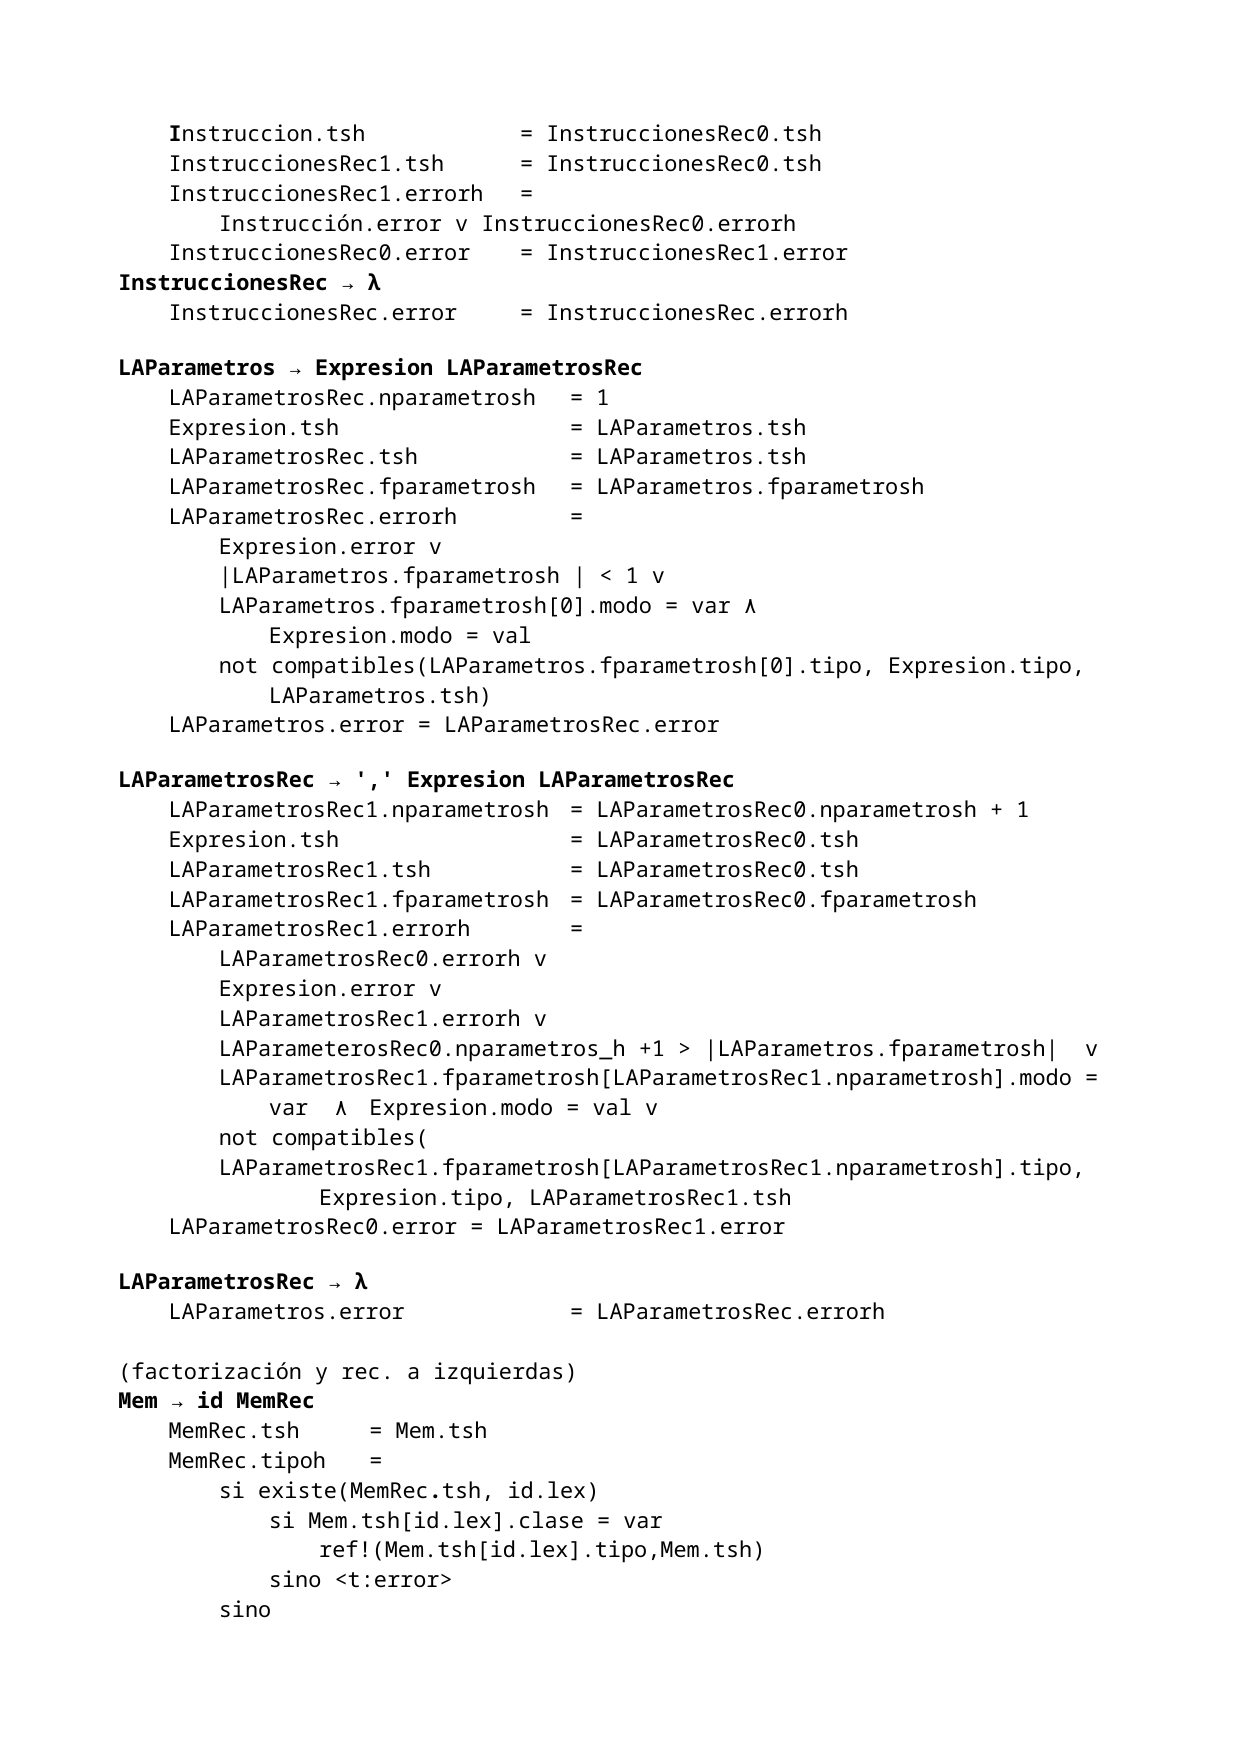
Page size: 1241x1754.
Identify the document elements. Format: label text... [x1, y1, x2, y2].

text si Mem.tsh[id.lex].clase = var [118, 1504, 1122, 1534]
text Expresion.error v [118, 531, 1122, 560]
text InstruccionesRec.error = InstruccionesRec.errorh [118, 297, 1122, 327]
text si existe(MemRec.tsh, id.lex) [118, 1475, 1122, 1504]
text LAParametros → Expresion LAParametrosRec [118, 352, 1122, 382]
text LAParametrosRec0.error = LAParametrosRec1.error [118, 1211, 1122, 1241]
text MemRec.tsh = Mem.tsh [118, 1415, 1122, 1445]
text Expresion.tsh = LAParametrosRec0.tsh [118, 824, 1122, 854]
text LAParametros.fparametrosh[0].modo = var ٨ [118, 590, 1122, 620]
text not compatibles(LAParametros.fparametrosh[0].tipo, Expresion.tipo, LAParametros.tsh) [118, 650, 1122, 709]
text Expresion.tsh = LAParametros.tsh [118, 411, 1122, 441]
text ref!(Mem.tsh[id.lex].tipo,Mem.tsh) [118, 1534, 1122, 1564]
text LAParametros.error = LAParametrosRec.errorh [118, 1296, 1122, 1326]
text sino [118, 1594, 1122, 1624]
text Instruccion.tsh = InstruccionesRec0.tsh [118, 118, 1122, 148]
text LAParametrosRec.errorh = [118, 501, 1122, 531]
text LAParametrosRec1.fparametrosh[LAParametrosRec1.nparametrosh].tipo, Expresion.tipo, LAParametrosRec1.tsh [118, 1152, 1122, 1211]
text LAParametrosRec → λ [118, 1266, 1122, 1296]
text InstruccionesRec → λ [118, 267, 1122, 297]
text InstruccionesRec1.errorh = [118, 178, 1122, 207]
text (factorización y rec. a izquierdas) [118, 1356, 1122, 1385]
text Mem → id MemRec [118, 1385, 1122, 1415]
text LAParameterosRec0.nparametros_h +1 > |LAParametros.fparametrosh| v LAParametrosRec1.fparametrosh[LAParametrosRec1.nparametrosh].modo = var ٨ Expresion.modo = val v [118, 1032, 1122, 1122]
text LAParametrosRec1.errorh v [118, 1003, 1122, 1032]
text LAParametrosRec0.errorh v [118, 943, 1122, 973]
text MemRec.tipoh = [118, 1445, 1122, 1475]
text InstruccionesRec1.tsh = InstruccionesRec0.tsh [118, 148, 1122, 178]
text LAParametrosRec1.errorh = [118, 913, 1122, 943]
text LAParametrosRec1.nparametrosh = LAParametrosRec0.nparametrosh + 1 [118, 794, 1122, 824]
text InstruccionesRec0.error = InstruccionesRec1.error [118, 237, 1122, 267]
text LAParametrosRec → ',' Expresion LAParametrosRec [118, 764, 1122, 794]
text sino <t:error> [118, 1564, 1122, 1594]
text LAParametros.error = LAParametrosRec.error [118, 709, 1122, 739]
text LAParametrosRec.tsh = LAParametros.tsh [118, 441, 1122, 471]
text LAParametrosRec1.tsh = LAParametrosRec0.tsh [118, 854, 1122, 883]
text LAParametrosRec.nparametrosh = 1 [118, 382, 1122, 411]
text Expresion.error v [118, 973, 1122, 1003]
text Expresion.modo = val [118, 620, 1122, 650]
text not compatibles( [118, 1122, 1122, 1152]
text Instrucción.error v InstruccionesRec0.errorh [118, 207, 1122, 237]
text LAParametrosRec1.fparametrosh = LAParametrosRec0.fparametrosh [118, 883, 1122, 913]
text LAParametrosRec.fparametrosh = LAParametros.fparametrosh [118, 471, 1122, 501]
text |LAParametros.fparametrosh | < 1 v [118, 560, 1122, 590]
